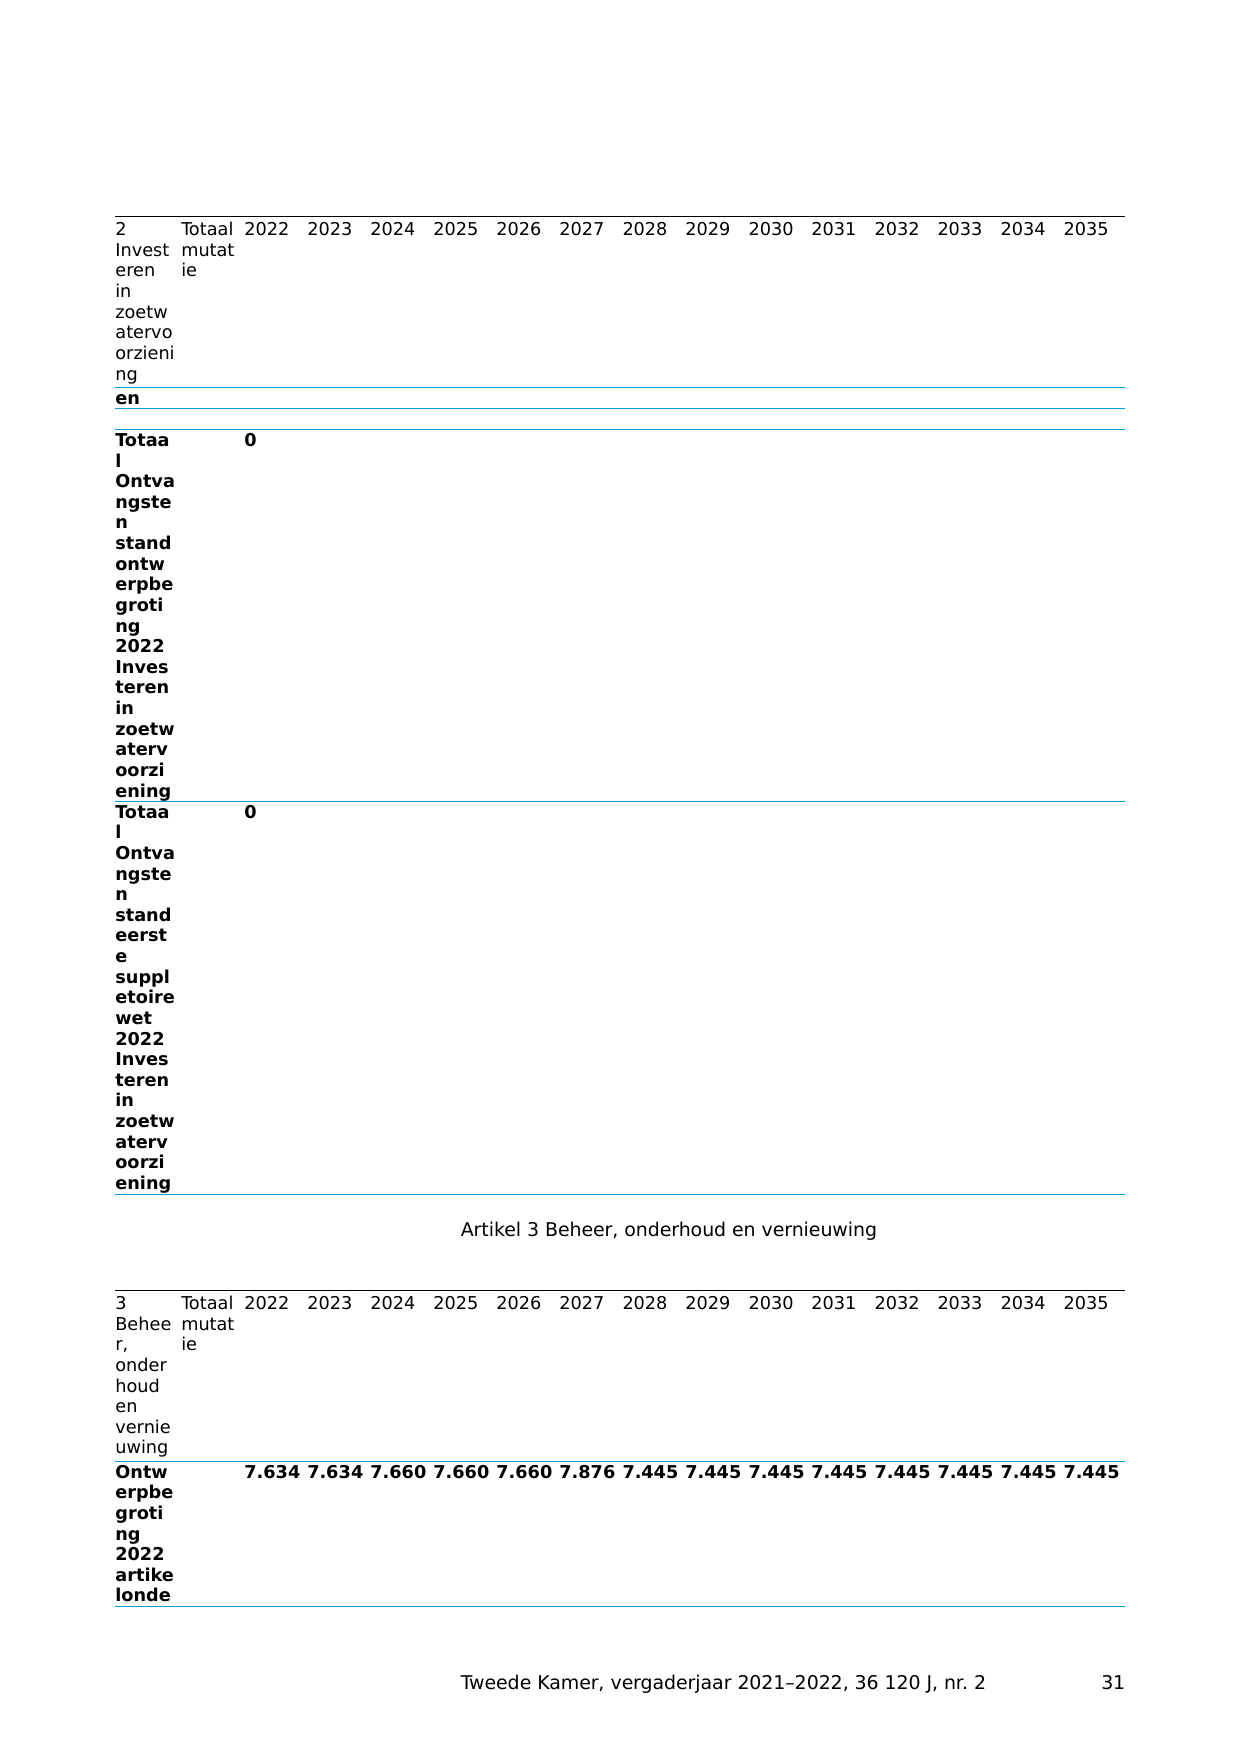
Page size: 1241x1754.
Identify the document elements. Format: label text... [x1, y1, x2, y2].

table_cell [367, 388, 430, 408]
table_cell [682, 802, 745, 1193]
table_cell [745, 802, 808, 1193]
table_cell [998, 430, 1060, 801]
table_cell [493, 388, 556, 408]
table_cell 2028 [619, 1291, 682, 1461]
table_cell 7.445 [619, 1462, 682, 1606]
table_cell Totaal Ontvangsten stand eerste suppletoire wet 2022 Investeren in zoetwatervoorziening [115, 802, 178, 1193]
table_cell [871, 430, 934, 801]
table_cell [934, 409, 997, 429]
table_cell [367, 409, 430, 429]
table_cell 2026 [493, 217, 556, 387]
table_cell 2022 [241, 1291, 304, 1461]
table_cell [682, 388, 745, 408]
table_cell 2032 [871, 217, 934, 387]
table_cell 2030 [745, 217, 808, 387]
table_cell [304, 802, 367, 1193]
table_cell 2029 [682, 1291, 745, 1461]
table_cell 0 [241, 802, 304, 1193]
table_cell [241, 409, 304, 429]
table_cell 2031 [808, 217, 871, 387]
table_cell [1060, 388, 1125, 408]
table_cell 7.634 [241, 1462, 304, 1606]
table_cell [808, 802, 871, 1193]
table_cell [619, 802, 682, 1193]
table_cell [367, 802, 430, 1193]
table_cell 7.445 [682, 1462, 745, 1606]
table_cell 2024 [367, 1291, 430, 1461]
table_cell [178, 802, 241, 1193]
table_cell [430, 409, 493, 429]
table_cell 7.445 [745, 1462, 808, 1606]
table_cell [304, 430, 367, 801]
table_cell [619, 430, 682, 801]
table_cell [934, 802, 997, 1193]
table_cell Totaal mutatie [178, 1291, 241, 1461]
table_cell 2031 [808, 1291, 871, 1461]
table_cell 2034 [998, 217, 1060, 387]
table_cell [493, 409, 556, 429]
table_cell 2030 [745, 1291, 808, 1461]
table_cell 2025 [430, 1291, 493, 1461]
title Artikel 3 Beheer, onderhoud en vernieuwing [461, 1219, 1125, 1241]
table_cell 2035 [1060, 1291, 1125, 1461]
table_cell 7.445 [808, 1462, 871, 1606]
table_cell [430, 802, 493, 1193]
table_cell [556, 802, 619, 1193]
table_cell 2023 [304, 1291, 367, 1461]
table_cell 7.445 [871, 1462, 934, 1606]
table_cell 7.660 [430, 1462, 493, 1606]
table_cell 2032 [871, 1291, 934, 1461]
table_cell [367, 430, 430, 801]
table_cell [934, 430, 997, 801]
table_cell [178, 409, 241, 429]
table_cell [304, 388, 367, 408]
table_cell [998, 802, 1060, 1193]
table_cell [178, 1462, 241, 1606]
table_cell [493, 802, 556, 1193]
table_cell [619, 409, 682, 429]
table_cell 7.445 [934, 1462, 997, 1606]
table_cell [808, 409, 871, 429]
table_cell [115, 409, 178, 429]
table_cell [745, 409, 808, 429]
table_cell 2024 [367, 217, 430, 387]
table_cell [1060, 802, 1125, 1193]
table_cell 7.445 [1060, 1462, 1125, 1606]
table_cell [304, 409, 367, 429]
table_cell [745, 430, 808, 801]
table_cell [682, 409, 745, 429]
table_cell [808, 388, 871, 408]
table_cell [745, 388, 808, 408]
table_cell Totaal mutatie [178, 217, 241, 387]
table_cell [682, 430, 745, 801]
table_header Tabel 13 Artikel 3 Beheer, onderhoud en vernieuwing [115, 1265, 1125, 1290]
table_cell 2027 [556, 217, 619, 387]
table_cell en [115, 388, 178, 408]
table_cell 2034 [998, 1291, 1060, 1461]
table_header Tabel 12 Artikel 2 Investeren in zoetwatervoorziening [115, 191, 1125, 216]
table_cell Ontwerpbegroting 2022 artikelonde [115, 1462, 178, 1606]
table_cell [493, 430, 556, 801]
table_cell 3 Beheer, onderhoud en vernieuwing [115, 1291, 178, 1461]
table_cell 7.876 [556, 1462, 619, 1606]
table_cell 2035 [1060, 217, 1125, 387]
table_cell 2023 [304, 217, 367, 387]
table_cell [556, 409, 619, 429]
table_cell 2 Investeren in zoetwatervoorziening [115, 217, 178, 387]
table_cell 2026 [493, 1291, 556, 1461]
table_cell [998, 388, 1060, 408]
table_cell Totaal Ontvangsten stand ontwerpbegroting 2022 Investeren in zoetwatervoorziening [115, 430, 178, 801]
table_cell 2022 [241, 217, 304, 387]
table_cell [871, 802, 934, 1193]
table_cell [430, 388, 493, 408]
table_cell [241, 388, 304, 408]
table_cell [1060, 409, 1125, 429]
table_cell [178, 388, 241, 408]
table_cell [178, 430, 241, 801]
table_cell [619, 388, 682, 408]
table_cell 7.660 [367, 1462, 430, 1606]
table_cell 7.634 [304, 1462, 367, 1606]
table_cell 2027 [556, 1291, 619, 1461]
table_cell [934, 388, 997, 408]
table_cell [808, 430, 871, 801]
table_cell [430, 430, 493, 801]
table_cell 2029 [682, 217, 745, 387]
table_cell [556, 388, 619, 408]
table_cell 2028 [619, 217, 682, 387]
table_cell 7.445 [998, 1462, 1060, 1606]
table_cell 0 [241, 430, 304, 801]
table_cell 2025 [430, 217, 493, 387]
table_cell 2033 [934, 1291, 997, 1461]
table_cell [871, 388, 934, 408]
table_cell [556, 430, 619, 801]
table_cell [1060, 430, 1125, 801]
table_cell [871, 409, 934, 429]
table_cell 7.660 [493, 1462, 556, 1606]
table_cell [998, 409, 1060, 429]
table_cell 2033 [934, 217, 997, 387]
